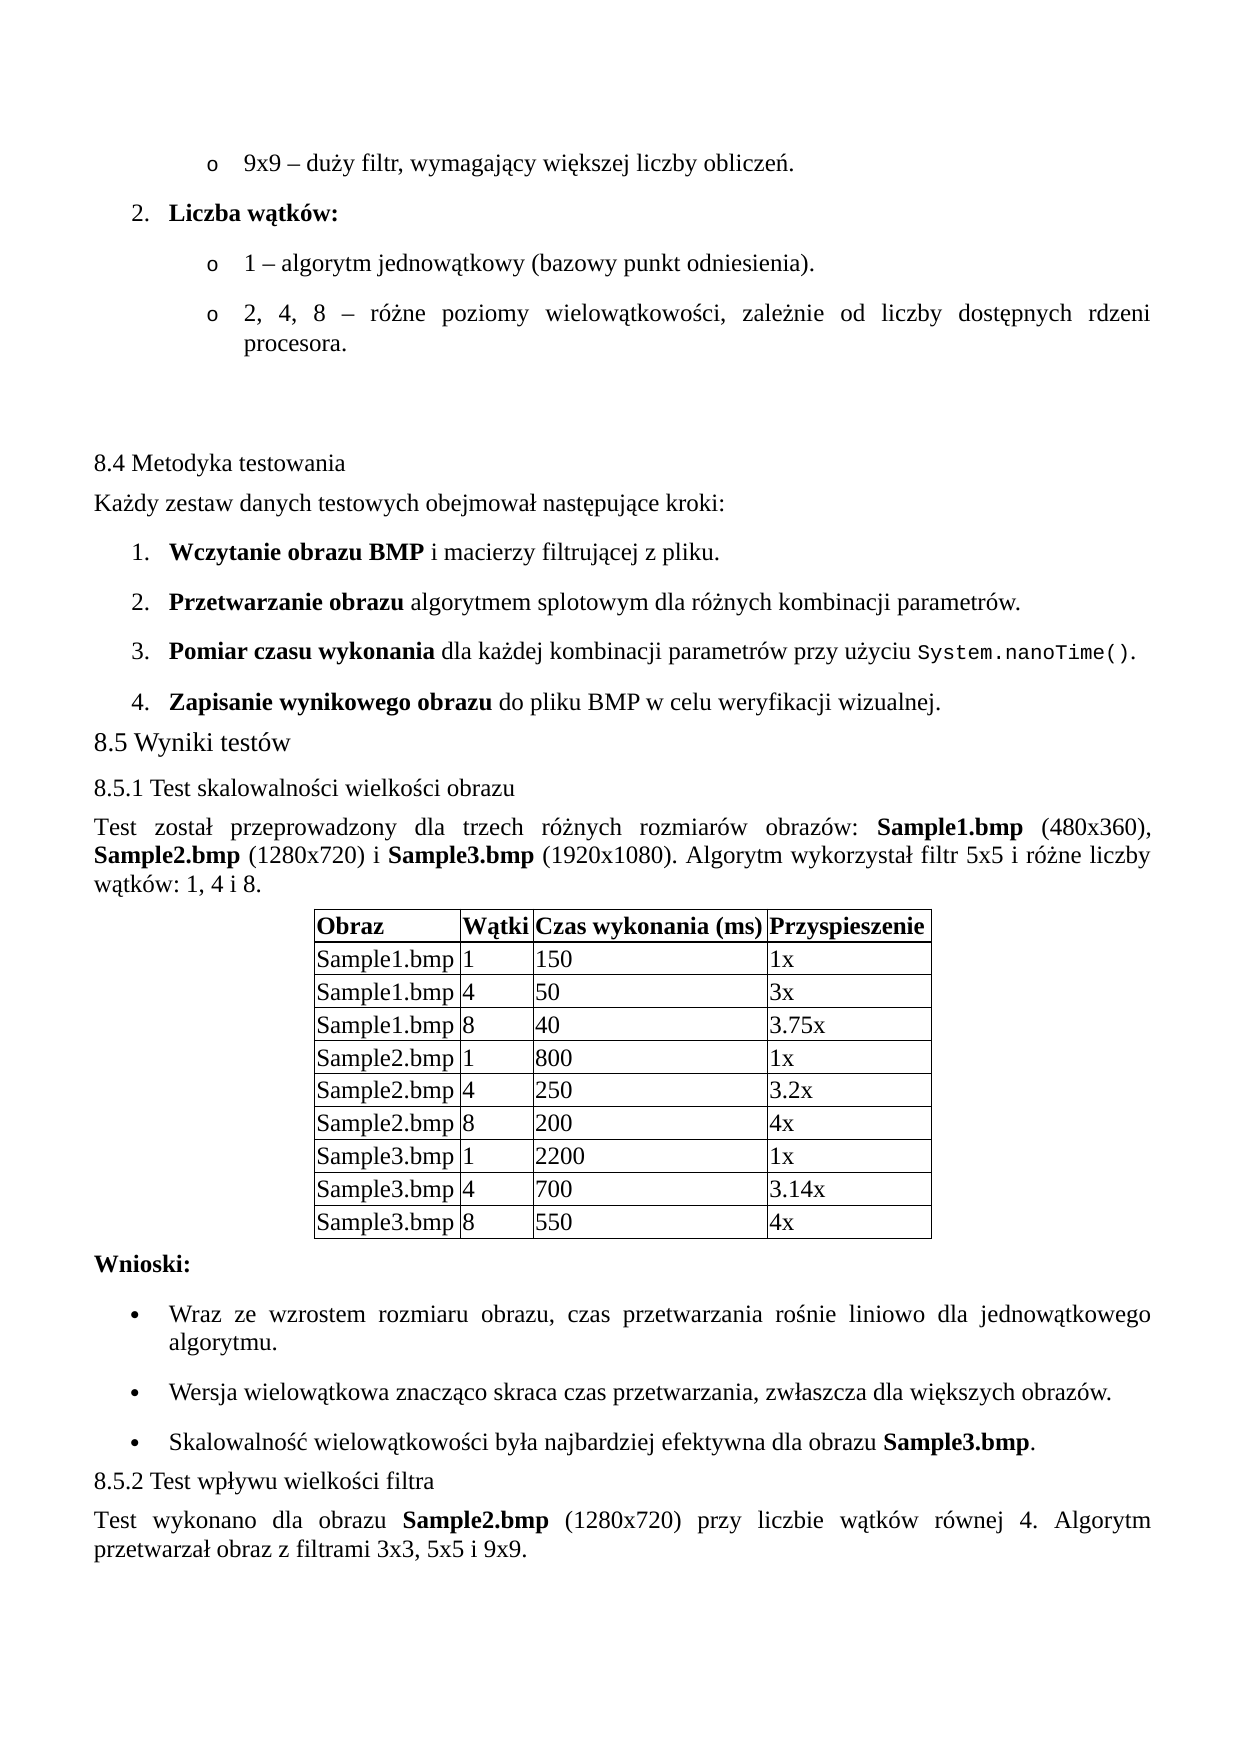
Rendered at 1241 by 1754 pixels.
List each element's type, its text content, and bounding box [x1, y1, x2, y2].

table_header Czas wykonania (ms) [534, 910, 767, 941]
list 2, 4, 8 – różne poziomy wielowątkowości, zależnie od liczby dostępnych rdzeni procesora. [206, 298, 1152, 356]
table_cell 200 [534, 1107, 767, 1139]
table_cell 50 [534, 975, 767, 1007]
text Test został przeprowadzony dla trzech różnych rozmiarów obrazów: Sample1.bmp (480x360), Sample2.bmp (1280x720) i Sample3.bmp (1920x1080). Algorytm wykorzystał filtr 5x5 i różne liczby wątków: 1, 4 i 8. [94, 812, 1152, 898]
list Skalowalność wielowątkowości była najbardziej efektywna dla obrazu Sample3.bmp. [131, 1427, 1152, 1455]
table_header Wątki [461, 910, 533, 941]
table_cell 150 [534, 943, 767, 974]
text Każdy zestaw danych testowych obejmował następujące kroki: [94, 488, 1152, 516]
subtitle 8.5.2 Test wpływu wielkości filtra [94, 1466, 1152, 1494]
table_cell 1 [461, 1140, 533, 1172]
table_cell 250 [534, 1074, 767, 1106]
table_cell 1x [768, 1041, 931, 1073]
table_cell 4x [768, 1206, 931, 1238]
subtitle 8.5.1 Test skalowalności wielkości obrazu [94, 773, 1152, 801]
table_cell Sample1.bmp [315, 975, 460, 1007]
table_cell Sample3.bmp [315, 1140, 460, 1172]
text Test wykonano dla obrazu Sample2.bmp (1280x720) przy liczbie wątków równej 4. Algorytm przetwarzał obraz z filtrami 3x3, 5x5 i 9x9. [94, 1505, 1152, 1562]
list Wersja wielowątkowa znacząco skraca czas przetwarzania, zwłaszcza dla większych obrazów. [131, 1377, 1152, 1406]
table_cell 3.75x [768, 1008, 931, 1040]
table_cell Sample3.bmp [315, 1173, 460, 1205]
table_cell 1x [768, 943, 931, 974]
table_cell Sample1.bmp [315, 943, 460, 974]
list Pomiar czasu wykonania dla każdej kombinacji parametrów przy użyciu System.nanoTime(). [131, 636, 1152, 666]
table_cell 3.14x [768, 1173, 931, 1205]
list Wczytanie obrazu BMP i macierzy filtrującej z pliku. [131, 537, 1152, 566]
subtitle 8.4 Metodyka testowania [94, 448, 1152, 477]
table_cell Sample2.bmp [315, 1107, 460, 1139]
list 9x9 – duży filtr, wymagający większej liczby obliczeń. [206, 148, 1152, 177]
list Zapisanie wynikowego obrazu do pliku BMP w celu weryfikacji wizualnej. [131, 687, 1152, 716]
table_cell 4x [768, 1107, 931, 1139]
table_header Obraz [315, 910, 460, 941]
text 8.5 Wyniki testów [94, 726, 1152, 757]
table_cell 2200 [534, 1140, 767, 1172]
table_cell 40 [534, 1008, 767, 1040]
list 1 – algorytm jednowątkowy (bazowy punkt odniesienia). [206, 248, 1152, 277]
table_cell 800 [534, 1041, 767, 1073]
table_cell 8 [461, 1008, 533, 1040]
table_cell 4 [461, 975, 533, 1007]
table_cell Sample3.bmp [315, 1206, 460, 1238]
table_cell 1x [768, 1140, 931, 1172]
table_cell 8 [461, 1107, 533, 1139]
table_cell 3.2x [768, 1074, 931, 1106]
list Liczba wątków: [131, 198, 1152, 227]
table_cell 8 [461, 1206, 533, 1238]
table_cell 550 [534, 1206, 767, 1238]
list Przetwarzanie obrazu algorytmem splotowym dla różnych kombinacji parametrów. [131, 587, 1152, 616]
table_cell 4 [461, 1074, 533, 1106]
table_cell 700 [534, 1173, 767, 1205]
table_cell Sample1.bmp [315, 1008, 460, 1040]
list Wraz ze wzrostem rozmiaru obrazu, czas przetwarzania rośnie liniowo dla jednowątkowego algorytmu. [131, 1299, 1152, 1356]
table_header Przyspieszenie [768, 910, 931, 941]
text Wnioski: [94, 1249, 1152, 1278]
table_cell 3x [768, 975, 931, 1007]
table_cell Sample2.bmp [315, 1074, 460, 1106]
table_cell Sample2.bmp [315, 1041, 460, 1073]
table_cell 1 [461, 943, 533, 974]
table_cell 1 [461, 1041, 533, 1073]
table_cell 4 [461, 1173, 533, 1205]
